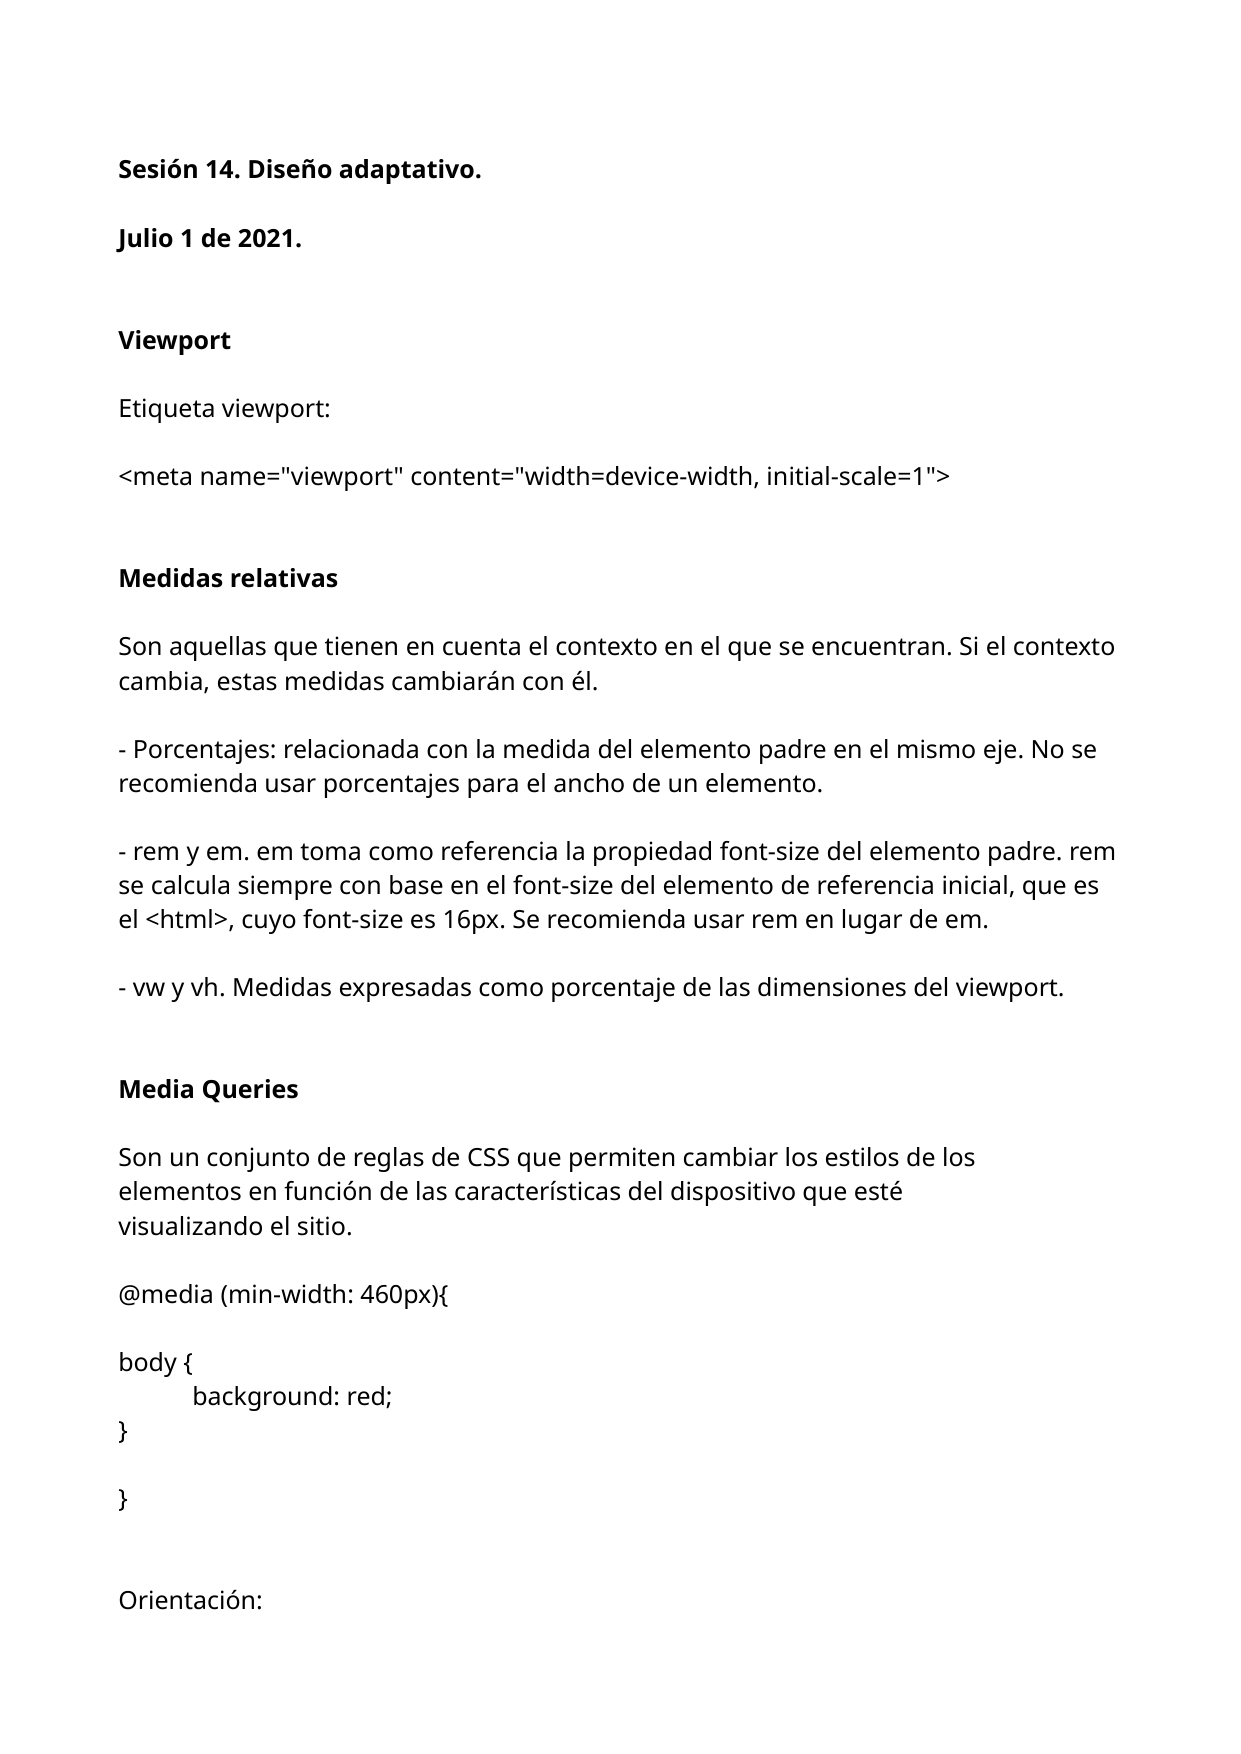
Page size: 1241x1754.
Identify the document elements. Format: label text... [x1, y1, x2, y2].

text Medidas relativas [118, 561, 1122, 595]
text - rem y em. em toma como referencia la propiedad font-size del elemento padre. rem se calcula siempre con base en el font-size del elemento de referencia inicial, que es el <html>, cuyo font-size es 16px. Se recomienda usar rem en lugar de em. [118, 833, 1122, 936]
text <meta name="viewport" content="width=device-width, initial-scale=1"> [118, 459, 1122, 493]
text Son aquellas que tienen en cuenta el contexto en el que se encuentran. Si el contexto cambia, estas medidas cambiarán con él. [118, 629, 1122, 697]
text Media Queries [118, 1072, 1122, 1106]
text } [118, 1412, 1122, 1447]
text visualizando el sitio. [118, 1208, 1122, 1242]
text body { [118, 1344, 1122, 1378]
text background: red; [118, 1378, 1122, 1412]
text } [118, 1481, 1122, 1515]
text Etiqueta viewport: [118, 391, 1122, 425]
text Viewport [118, 322, 1122, 357]
text Orientación: [118, 1583, 1122, 1617]
text elementos en función de las características del dispositivo que esté [118, 1174, 1122, 1208]
text - Porcentajes: relacionada con la medida del elemento padre en el mismo eje. No se recomienda usar porcentajes para el ancho de un elemento. [118, 731, 1122, 799]
text Julio 1 de 2021. [118, 220, 1122, 254]
text @media (min-width: 460px){ [118, 1276, 1122, 1310]
text Sesión 14. Diseño adaptativo. [118, 152, 1122, 186]
text Son un conjunto de reglas de CSS que permiten cambiar los estilos de los [118, 1140, 1122, 1174]
text - vw y vh. Medidas expresadas como porcentaje de las dimensiones del viewport. [118, 970, 1122, 1004]
